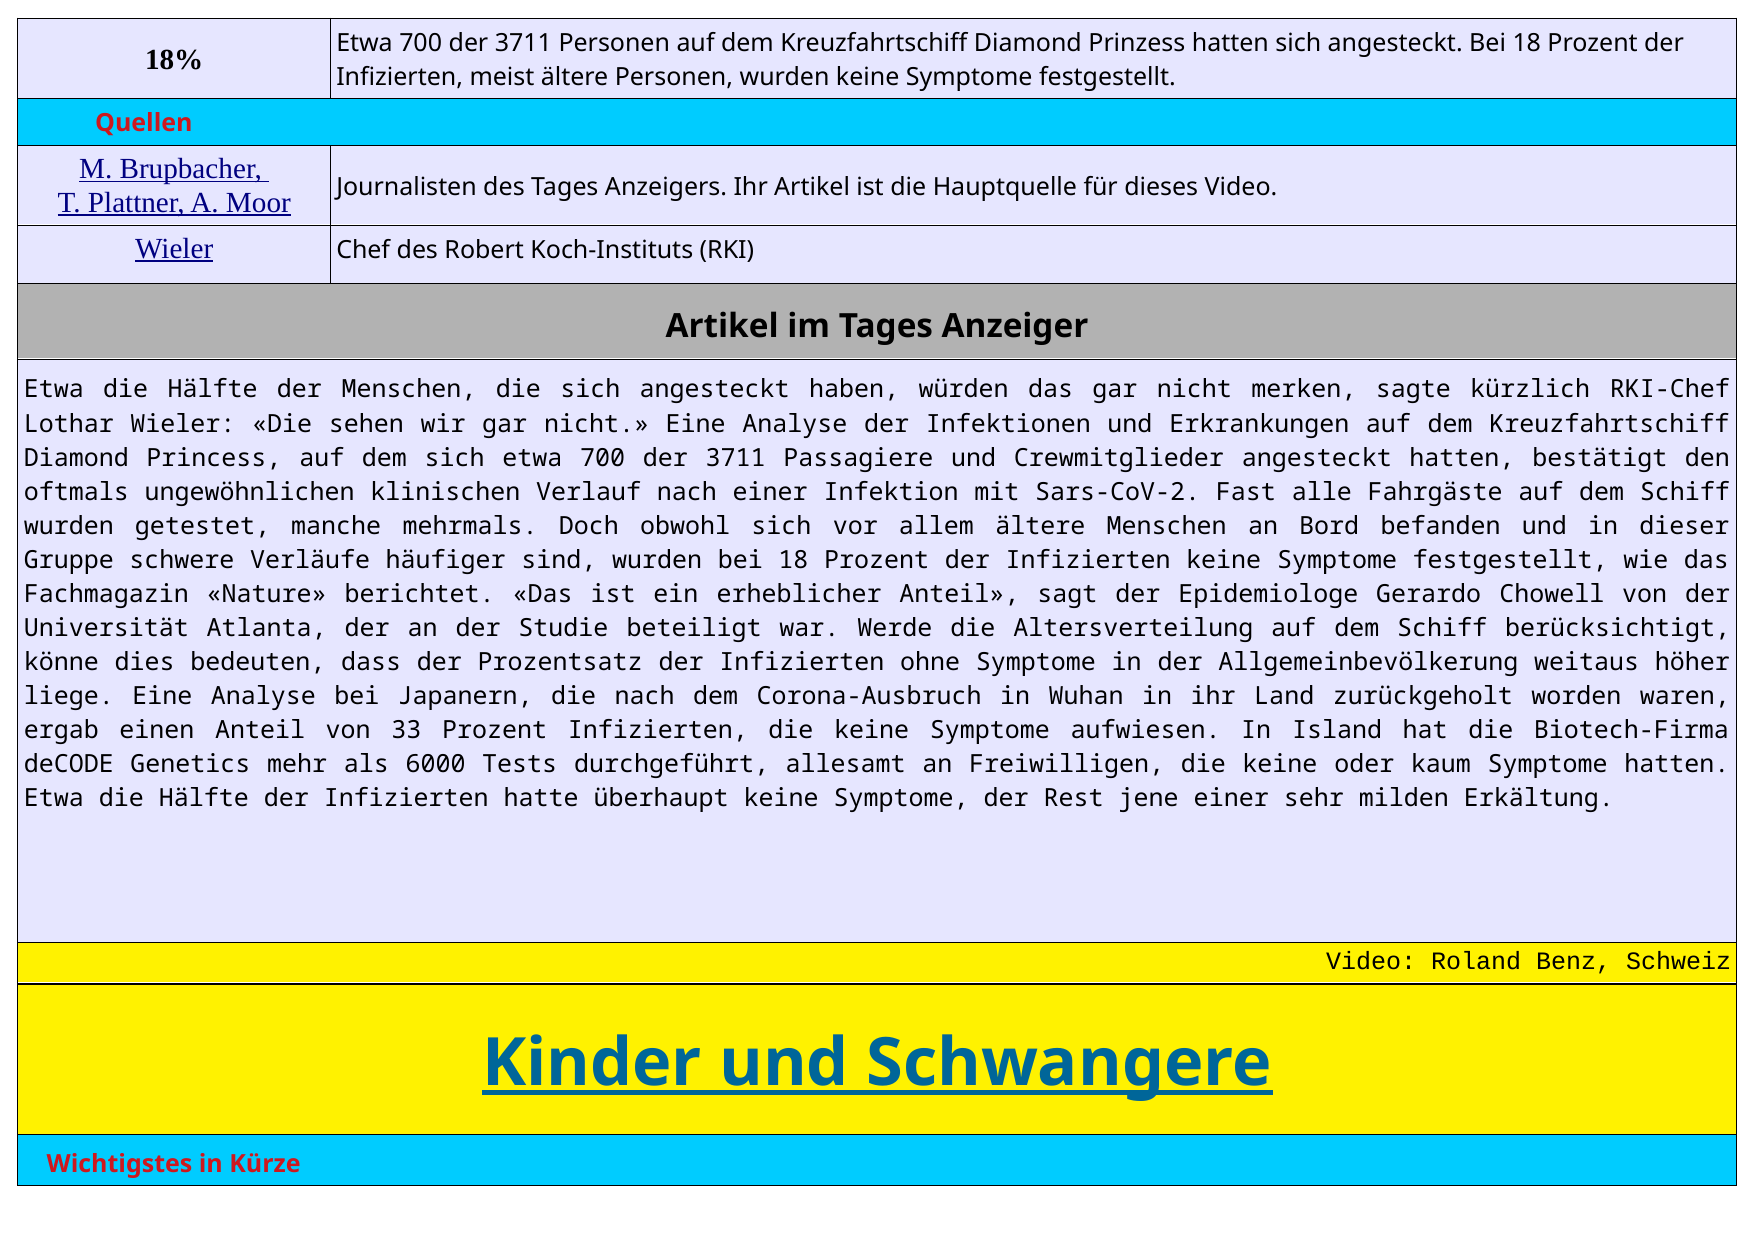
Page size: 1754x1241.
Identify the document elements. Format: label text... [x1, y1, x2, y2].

table_cell Wieler [18, 226, 330, 283]
table_cell Artikel im Tages Anzeiger [18, 284, 1736, 358]
table_header Kinder und Schwangere [18, 985, 1736, 1134]
table_cell Etwa 700 der 3711 Personen auf dem Kreuzfahrtschiff Diamond Prinzess hatten sich angesteckt. Bei 18 Prozent der Infizierten, meist ältere Personen, wurden keine Symptome festgestellt. [331, 19, 1736, 98]
table_cell Etwa die Hälfte der Menschen, die sich angesteckt haben, würden das gar nicht merken, sagte kürzlich RKI-Chef Lothar Wieler: «Die sehen wir gar nicht.» Eine Analyse der Infektionen und Erkrankungen auf dem Kreuzfahrtschiff Diamond Princess, auf dem sich etwa 700 der 3711 Passagiere und Crewmitglieder angesteckt hatten, bestätigt den oftmals ungewöhnlichen klinischen Verlauf nach einer Infektion mit Sars-CoV-2. Fast alle Fahrgäste auf dem Schiff wurden ge­testet, manche mehrmals. Doch obwohl sich vor allem ältere Menschen an Bord befanden und in dieser Gruppe schwere Verläufe häufiger sind, wurden bei 18 Prozent der Infizierten keine Symptome festgestellt, wie das Fachmagazin «Nature» berichtet. «Das ist ein erheblicher Anteil», sagt der Epidemiologe Gerardo Chowell von der Universität Atlanta, der an der Studie beteiligt war. Werde die Altersverteilung auf dem Schiff berücksichtigt, könne dies bedeuten, dass der Prozentsatz der Infizierten ohne Symptome in der Allgemeinbevölkerung weitaus höher liege. Eine Analyse bei Japanern, die nach dem Corona-Ausbruch in Wuhan in ihr Land zurückgeholt worden waren, ergab einen Anteil von 33 Prozent Infizierten, die keine Symptome aufwiesen. In Island hat die Biotech-Firma deCODE Genetics mehr als 6000 Tests durchgeführt, allesamt an Freiwilligen, die keine oder kaum Symptome hatten. Etwa die Hälfte der Infizierten hatte überhaupt keine Symptome, der Rest jene einer sehr milden Erkältung. [18, 360, 1736, 942]
table_cell Wichtigstes in Kürze [18, 1135, 1736, 1185]
table_cell Chef des Robert Koch-Instituts (RKI) [331, 226, 1736, 283]
table_cell Video: Roland Benz, Schweiz [18, 943, 1736, 982]
table_cell Journalisten des Tages Anzeigers. Ihr Artikel ist die Hauptquelle für dieses Video. [331, 146, 1736, 224]
table_cell M. Brupbacher, T. Plattner, A. Moor [18, 146, 330, 224]
table_cell 18% [18, 19, 330, 98]
table_cell Quellen [18, 99, 1736, 145]
